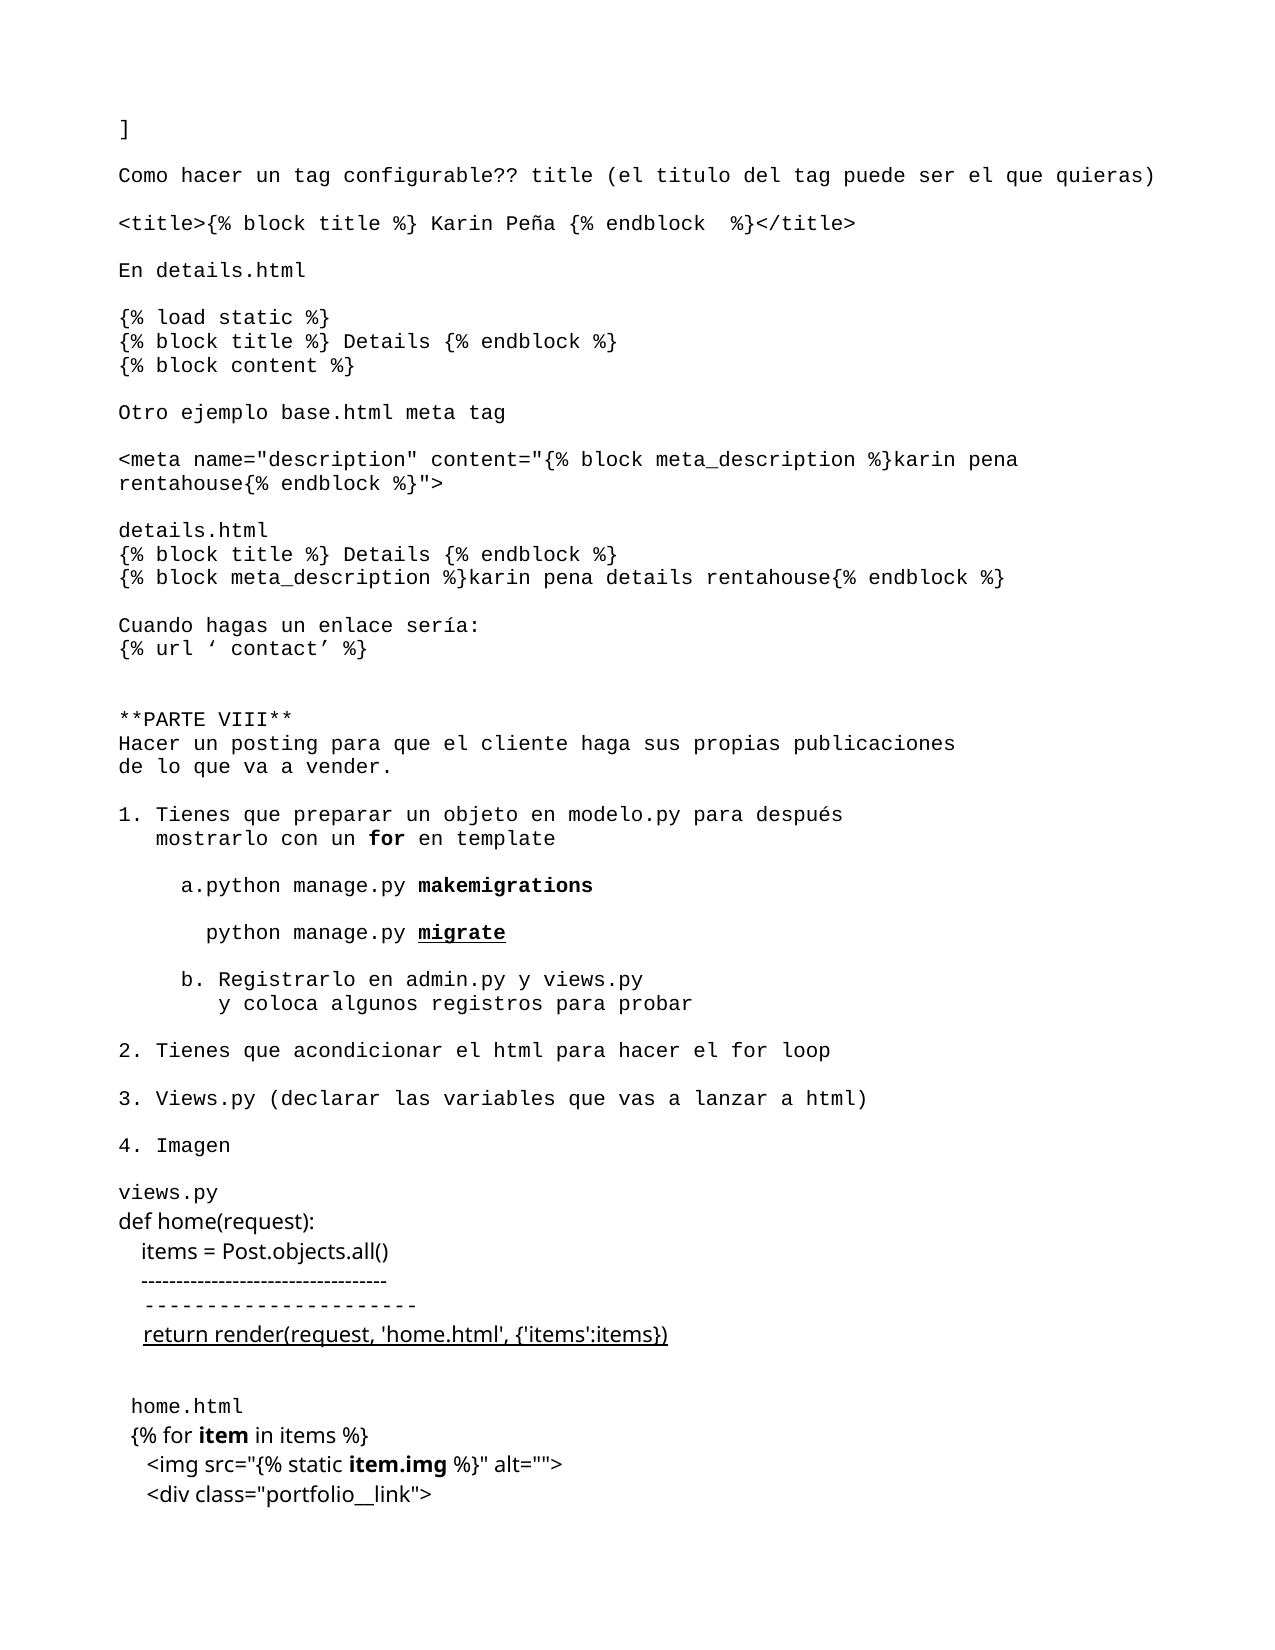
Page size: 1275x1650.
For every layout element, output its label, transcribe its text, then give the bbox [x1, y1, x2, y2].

text <meta name="description" content="{% block meta_description %}karin pena rentahouse{% endblock %}"> [118, 449, 1157, 496]
text 4. Imagen [118, 1135, 1157, 1158]
text ] [118, 118, 1157, 142]
text items = Post.objects.all() [118, 1236, 1157, 1265]
text {% block content %} [118, 354, 1157, 378]
text de lo que va a vender. [118, 757, 1157, 780]
text En details.html [118, 260, 1157, 284]
text Otro ejemplo base.html meta tag [118, 402, 1157, 426]
text **PARTE VIII** [118, 709, 1157, 733]
text <div class="portfolio__link"> [118, 1479, 1157, 1509]
text y coloca algunos registros para probar [118, 993, 1157, 1017]
text ---------------------- [118, 1295, 1157, 1319]
text a.python manage.py makemigrations [118, 875, 1157, 898]
text {% for item in items %} [118, 1419, 1157, 1449]
text Cuando hagas un enlace sería: [118, 615, 1157, 638]
text details.html [118, 520, 1157, 544]
text <title>{% block title %} Karin Peña {% endblock %}</title> [118, 213, 1157, 236]
text {% block title %} Details {% endblock %} [118, 544, 1157, 567]
text home.html [118, 1396, 1157, 1419]
text def home(request): [118, 1206, 1157, 1236]
text {% block title %} Details {% endblock %} [118, 331, 1157, 354]
text 1. Tienes que preparar un objeto en modelo.py para después [118, 804, 1157, 827]
text python manage.py migrate [118, 922, 1157, 946]
text ----------------------------------- [118, 1265, 1157, 1295]
text return render(request, 'home.html', {'items':items}) [118, 1319, 1157, 1349]
text 3. Views.py (declarar las variables que vas a lanzar a html) [118, 1088, 1157, 1111]
text b. Registrarlo en admin.py y views.py [118, 969, 1157, 993]
text mostrarlo con un for en template [118, 827, 1157, 851]
text views.py [118, 1182, 1157, 1206]
text <img src="{% static item.img %}" alt=""> [118, 1449, 1157, 1479]
text {% load static %} [118, 307, 1157, 331]
text Como hacer un tag configurable?? title (el titulo del tag puede ser el que quieras) [118, 165, 1157, 189]
text Hacer un posting para que el cliente haga sus propias publicaciones [118, 733, 1157, 757]
text {% block meta_description %}karin pena details rentahouse{% endblock %} [118, 567, 1157, 591]
text 2. Tienes que acondicionar el html para hacer el for loop [118, 1040, 1157, 1064]
text {% url ‘ contact’ %} [118, 638, 1157, 662]
